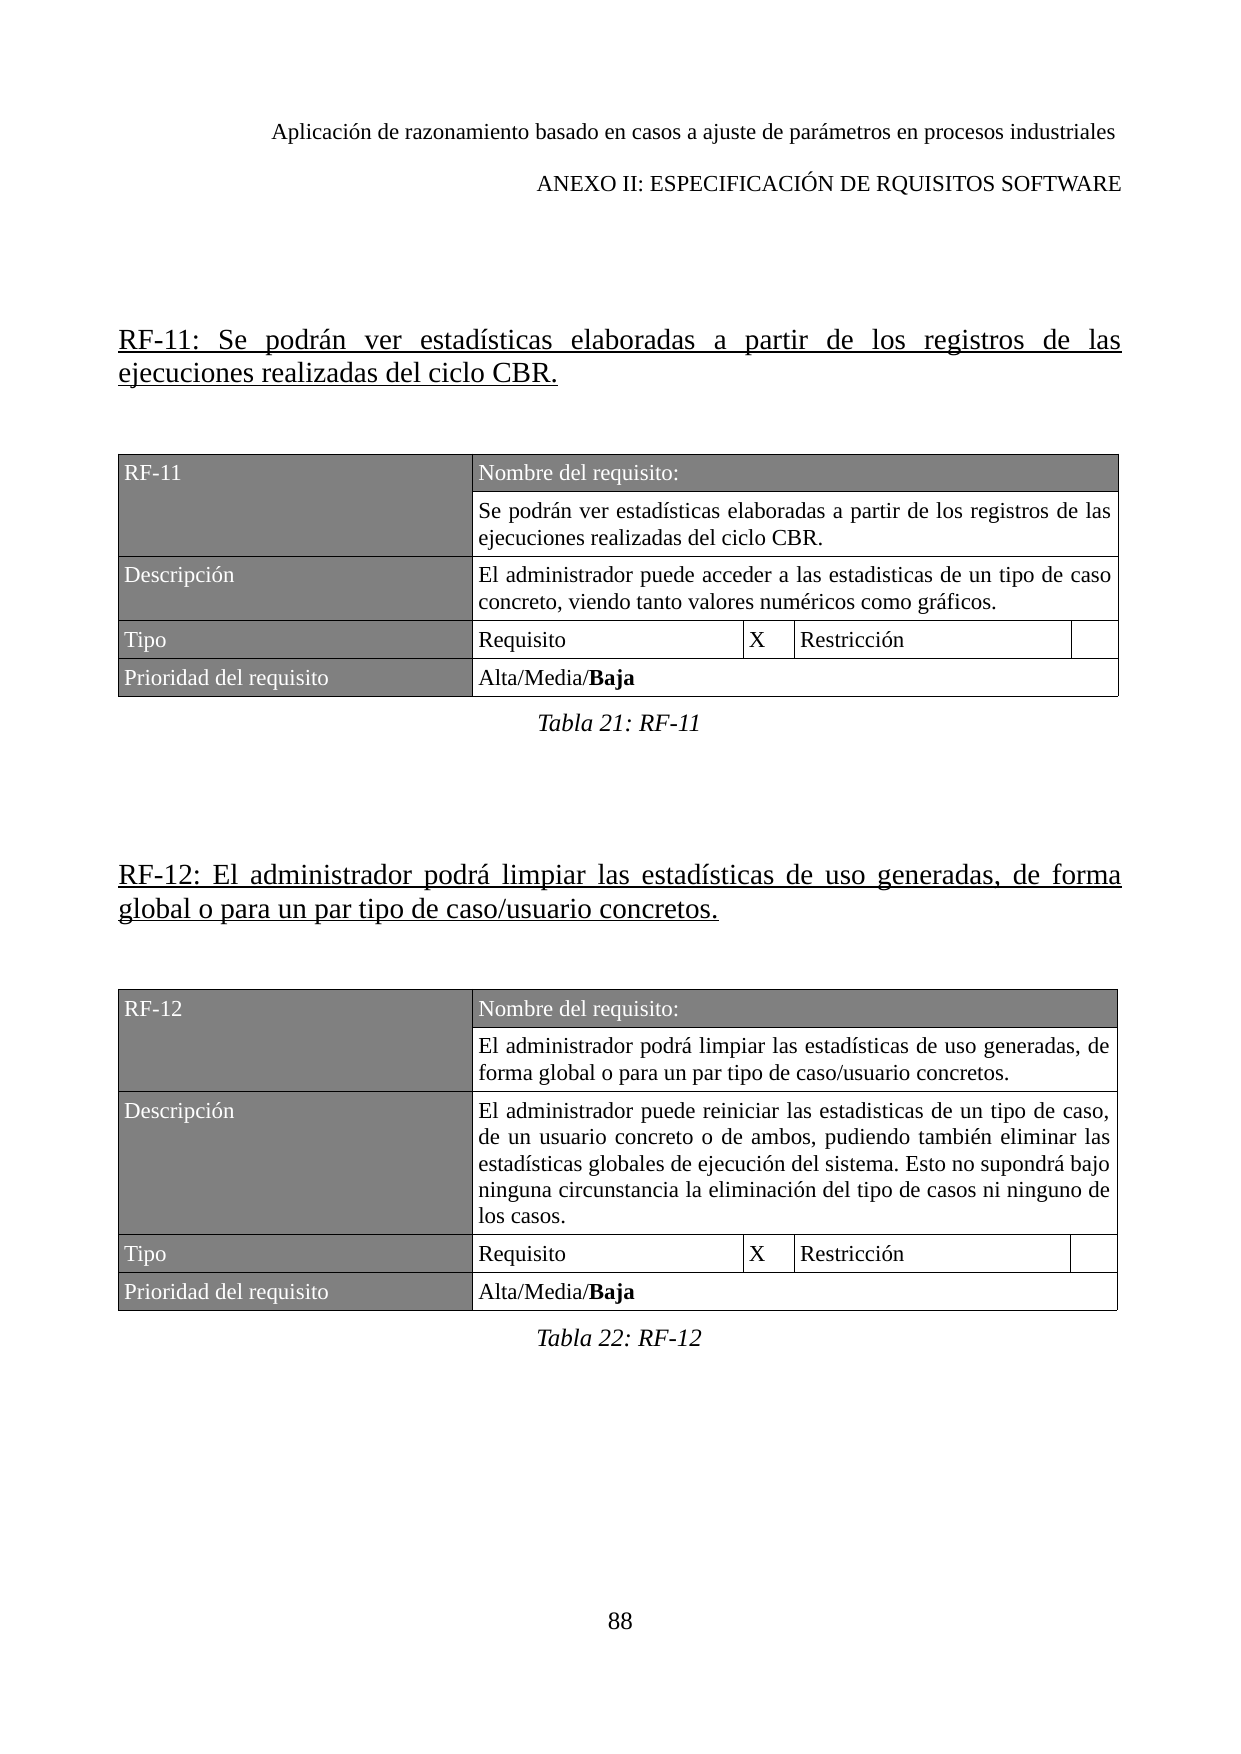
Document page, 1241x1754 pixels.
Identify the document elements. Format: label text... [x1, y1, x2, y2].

table_cell Alta/Media/Baja [473, 659, 1118, 696]
table_header RF-11 [119, 455, 472, 556]
table_header Nombre del requisito: [473, 455, 1118, 491]
table_cell Alta/Media/Baja [473, 1273, 1117, 1310]
table_cell El administrador puede acceder a las estadisticas de un tipo de caso concreto, viendo tanto valores numéricos como gráficos. [473, 557, 1118, 620]
subtitle ejecuciones realizadas del ciclo CBR. [118, 353, 1122, 389]
table_cell Restricción [795, 621, 1071, 658]
table_cell [1072, 621, 1118, 658]
table_cell [1071, 1235, 1117, 1272]
table_cell Restricción [795, 1235, 1070, 1272]
subtitle RF-11: Se podrán ver estadísticas elaboradas a partir de los registros de las [118, 322, 1122, 351]
subtitle RF-12: El administrador podrá limpiar las estadísticas de uso generadas, de forma [118, 857, 1122, 886]
subtitle global o para un par tipo de caso/usuario concretos. [118, 888, 1122, 924]
table_cell Tipo [119, 1235, 472, 1272]
table_cell El administrador podrá limpiar las estadísticas de uso generadas, de forma global o para un par tipo de caso/usuario concretos. [473, 1028, 1117, 1091]
text Tabla 22: RF-12 [118, 1323, 1122, 1351]
table_cell Descripción [119, 1092, 472, 1234]
table_cell Requisito [473, 621, 743, 658]
table_cell X [744, 1235, 794, 1272]
table_cell Requisito [473, 1235, 743, 1272]
table_cell Prioridad del requisito [119, 659, 472, 696]
table_cell X [744, 621, 794, 658]
table_cell Prioridad del requisito [119, 1273, 472, 1310]
text Tabla 21: RF-11 [118, 708, 1122, 737]
table_cell Descripción [119, 557, 472, 620]
table_cell Se podrán ver estadísticas elaboradas a partir de los registros de las ejecuciones realizadas del ciclo CBR. [473, 492, 1118, 556]
table_cell Tipo [119, 621, 472, 658]
table_header RF-12 [119, 990, 472, 1091]
table_cell El administrador puede reiniciar las estadisticas de un tipo de caso, de un usuario concreto o de ambos, pudiendo también eliminar las estadísticas globales de ejecución del sistema. Esto no supondrá bajo ninguna circunstancia la eliminación del tipo de casos ni ninguno de los casos. [473, 1092, 1117, 1234]
table_header Nombre del requisito: [473, 990, 1117, 1027]
